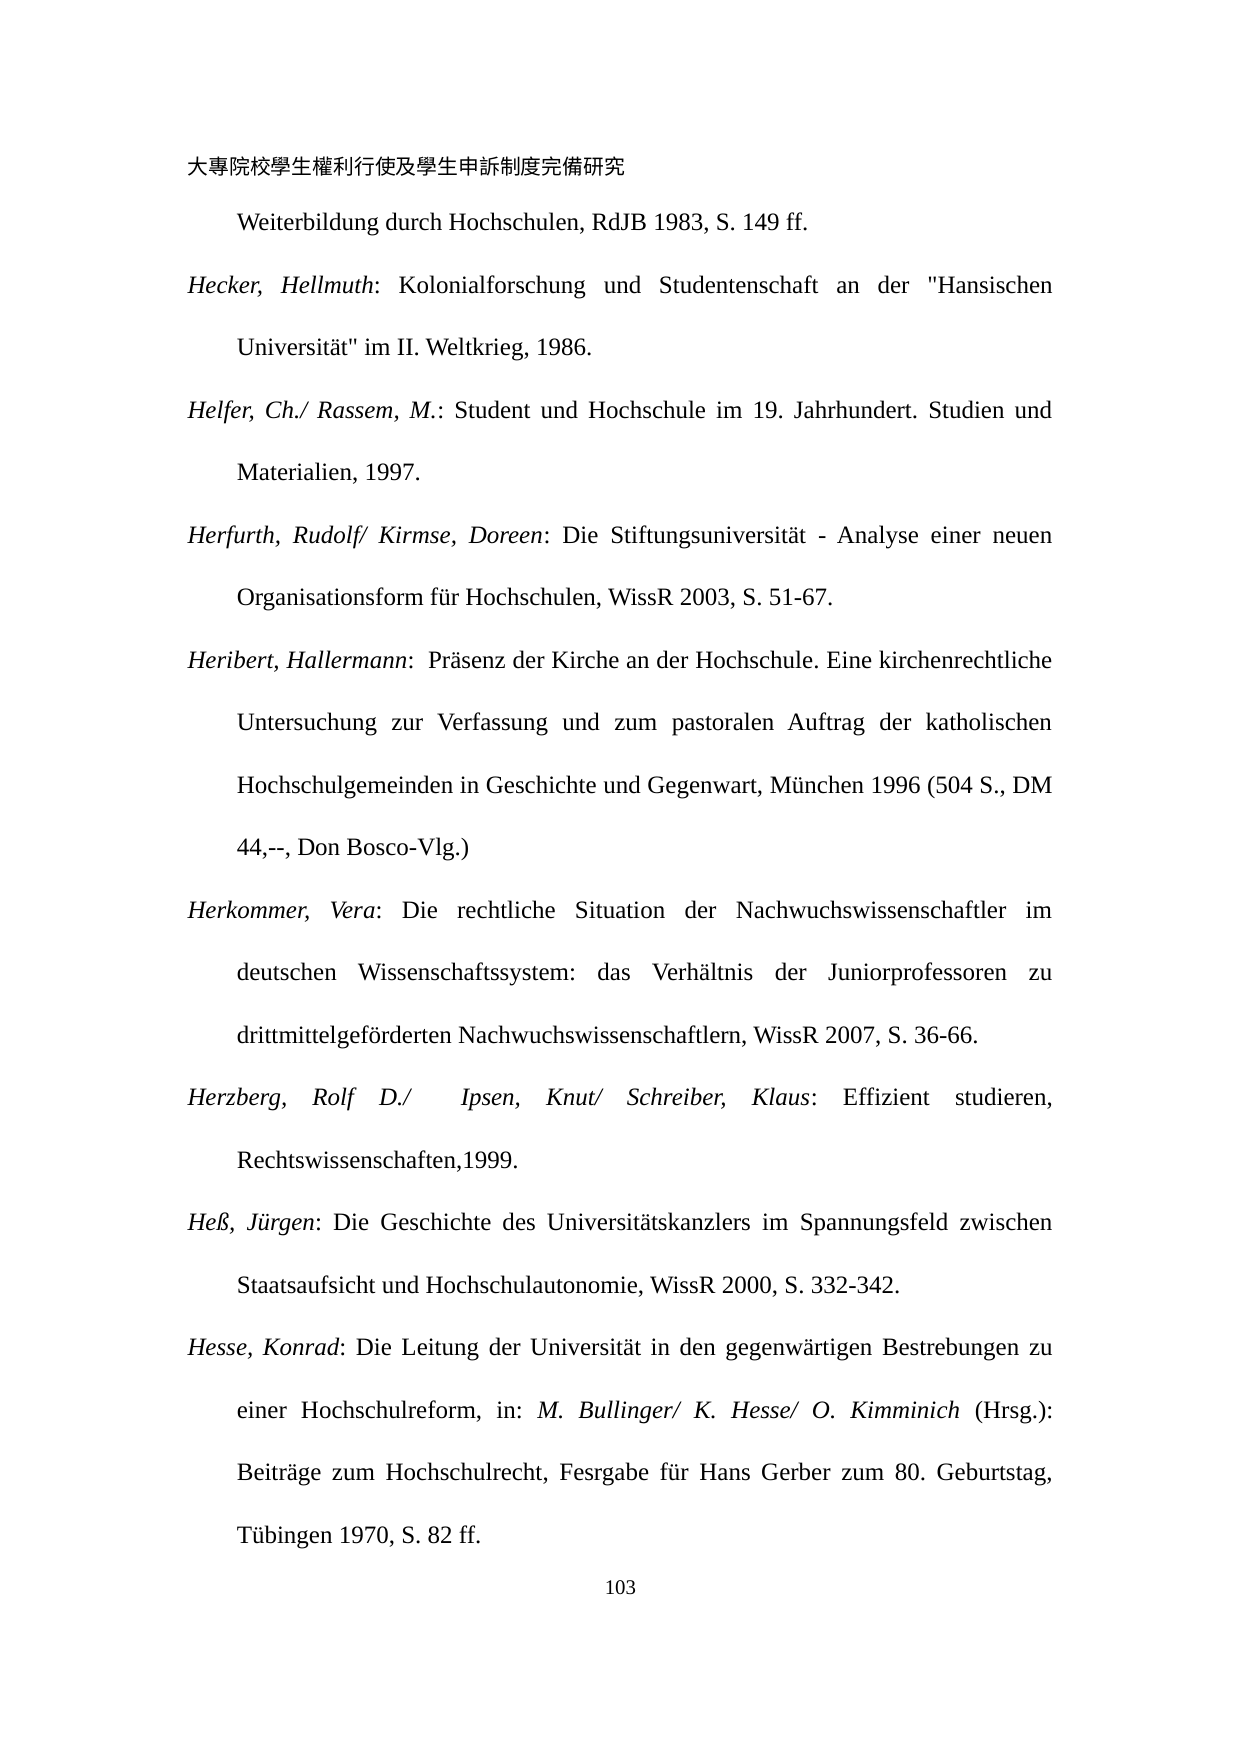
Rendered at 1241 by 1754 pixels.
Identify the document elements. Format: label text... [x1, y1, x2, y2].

text Heß, Jürgen: Die Geschichte des Universitätskanzlers im Spannungsfeld zwischen Staatsaufsicht und Hochschulautonomie, WissR 2000, S. 332-342. [187, 1180, 1053, 1305]
text Heribert, Hallermann: Präsenz der Kirche an der Hochschule. Eine kirchenrechtliche Untersuchung zur Verfassung und zum pastoralen Auftrag der katholischen Hochschulgemeinden in Geschichte und Gegenwart, München 1996 (504 S., DM 44,--, Don Bosco-Vlg.) [187, 618, 1053, 868]
text Helfer, Ch./ Rassem, M.: Student und Hochschule im 19. Jahrhundert. Studien und Materialien, 1997. [187, 368, 1053, 493]
text Hesse, Konrad: Die Leitung der Universität in den gegenwärtigen Bestrebungen zu einer Hochschulreform, in: M. Bullinger/ K. Hesse/ O. Kimminich (Hrsg.): Beiträge zum Hochschulrecht, Fesrgabe für Hans Gerber zum 80. Geburtstag, Tübingen 1970, S. 82 ff. [187, 1305, 1053, 1555]
text Herkommer, Vera: Die rechtliche Situation der Nachwuchswissenschaftler im deutschen Wissenschaftssystem: das Verhältnis der Juniorprofessoren zu drittmittelgeförderten Nachwuchswissenschaftlern, WissR 2007, S. 36-66. [187, 868, 1053, 1055]
text Hecker, Hellmuth: Kolonialforschung und Studentenschaft an der "Hansischen Universität" im II. Weltkrieg, 1986. [187, 243, 1053, 368]
text Weiterbildung durch Hochschulen, RdJB 1983, S. 149 ff. [187, 180, 1053, 243]
text Herfurth, Rudolf/ Kirmse, Doreen: Die Stiftungsuniversität - Analyse einer neuen Organisationsform für Hochschulen, WissR 2003, S. 51-67. [187, 493, 1053, 618]
text Herzberg, Rolf D./ Ipsen, Knut/ Schreiber, Klaus: Effizient studieren, Rechtswissenschaften,1999. [187, 1055, 1053, 1180]
